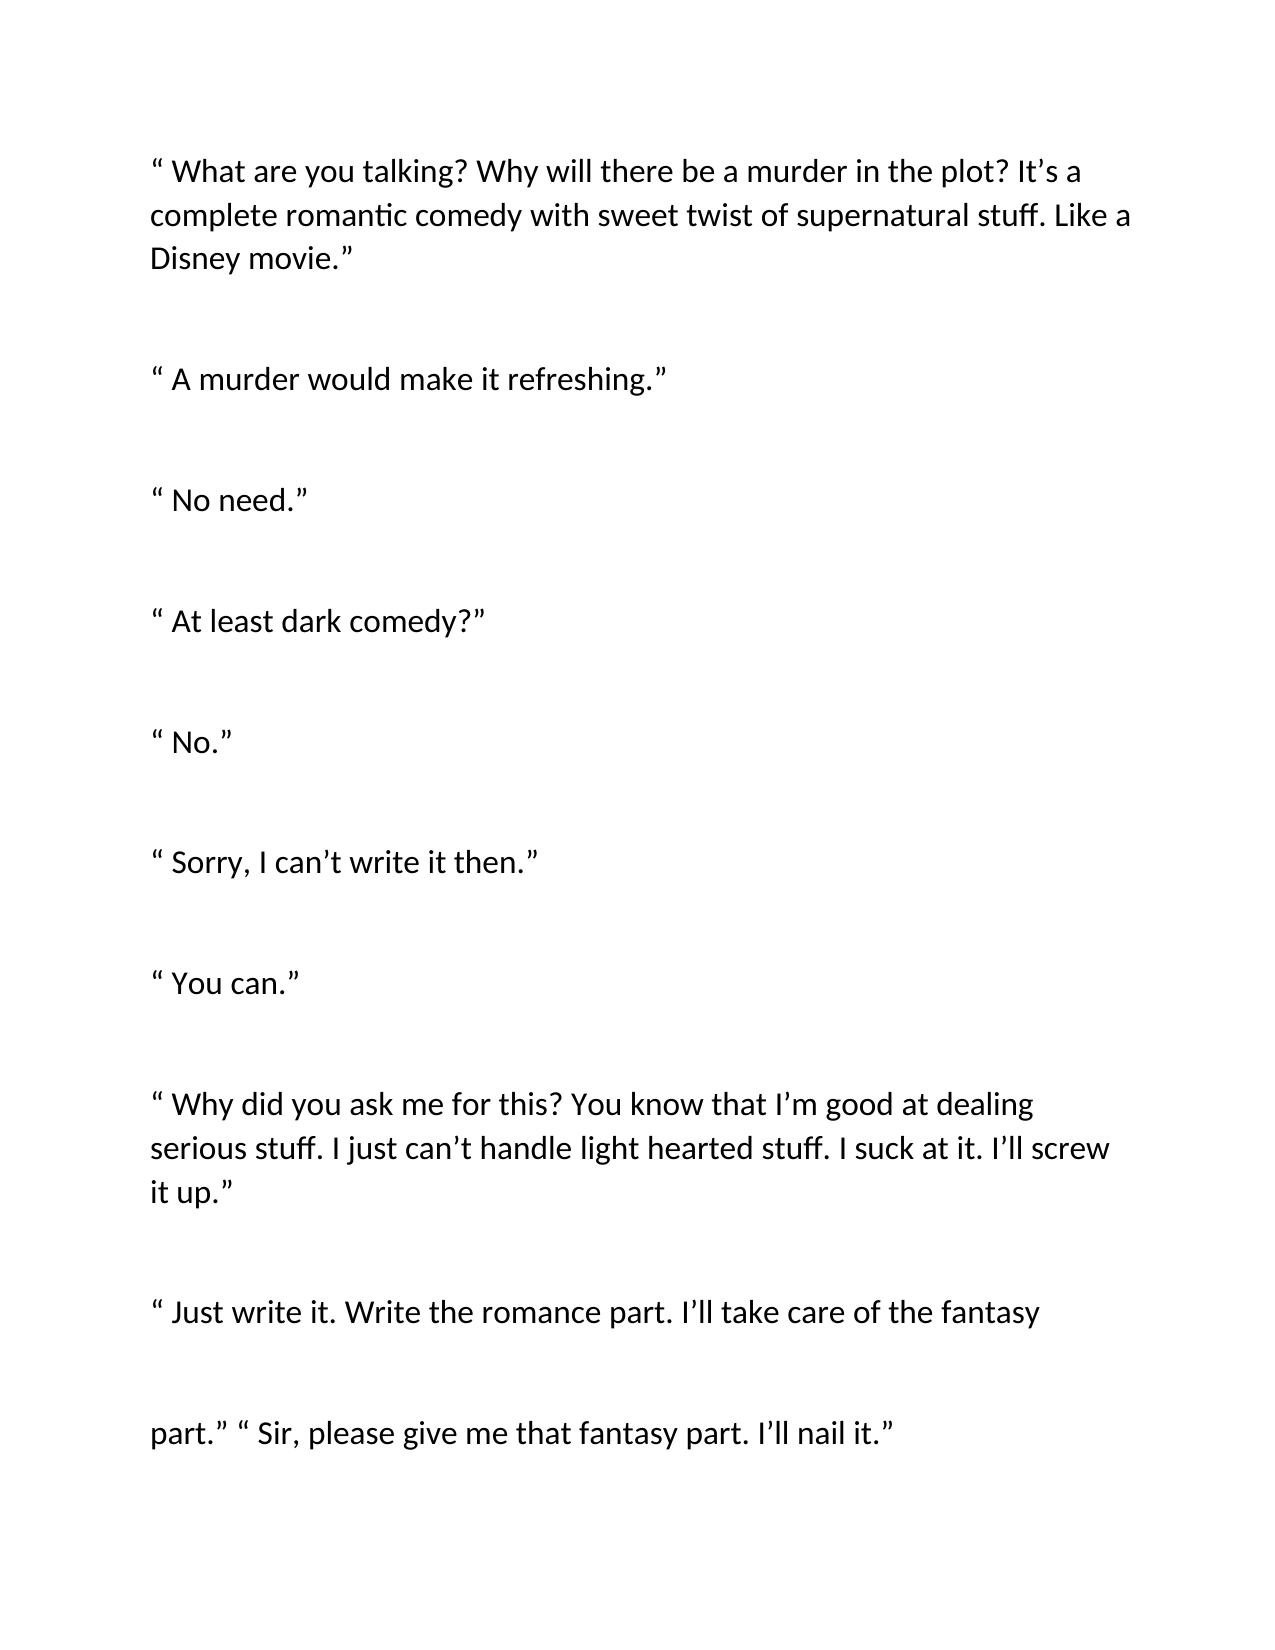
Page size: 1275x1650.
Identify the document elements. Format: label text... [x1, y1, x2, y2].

text “ A murder would make it refreshing.” “ No need.” [150, 358, 669, 519]
text “ Why did you ask me for this? You know that I’m good at dealing [150, 1083, 1162, 1124]
text “ Just write it. Write the romance part. I’ll take care of the fantasy part.” “ Sir, please give me that fantasy part. I’ll nail it.” [150, 1291, 1120, 1453]
text “ What are you talking? Why will there be a murder in the plot? It’s a complete romantic comedy with sweet twist of supernatural stuff. Like a Disney movie.” [150, 150, 1162, 278]
text serious stuff. I just can’t handle light hearted stuff. I suck at it. I’ll screw it up.” [150, 1127, 1110, 1212]
text “ At least dark comedy?” “ No.” [150, 600, 487, 761]
text “ Sorry, I can’t write it then.” “ You can.” [150, 842, 539, 1003]
